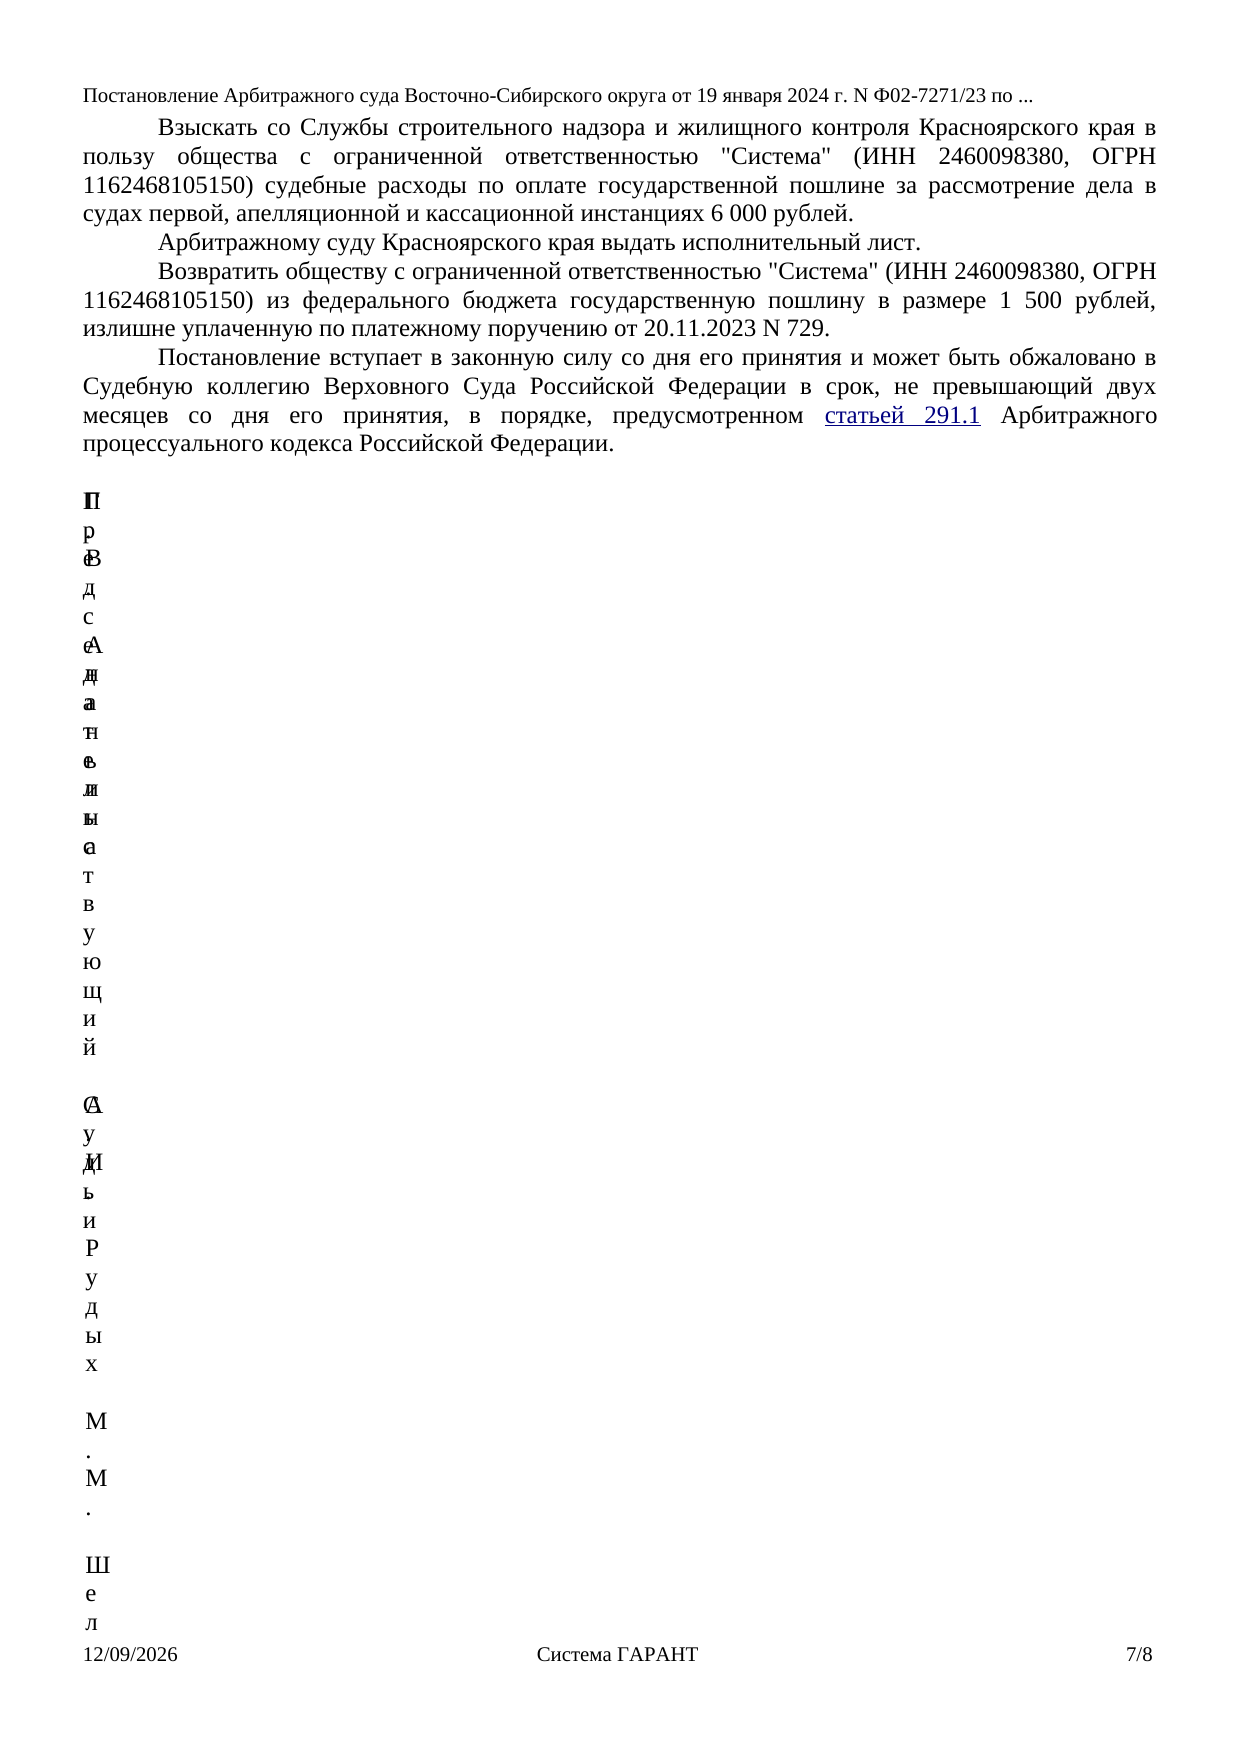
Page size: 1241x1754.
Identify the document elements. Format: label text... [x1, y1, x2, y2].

text Возвратить обществу с ограниченной ответственностью "Система" (ИНН 2460098380, ОГРН 1162468105150) из федерального бюджета государственную пошлину в размере 1 500 рублей, излишне уплаченную по платежному поручению от 20.11.2023 N 729. [83, 256, 1157, 342]
text Постановление вступает в законную силу со дня его принятия и может быть обжаловано в Судебную коллегию Верховного Суда Российской Федерации в срок, не превышающий двух месяцев со дня его принятия, в порядке, предусмотренном статьей 291.1 Арбитражного процессуального кодекса Российской Федерации. [83, 342, 1157, 457]
text Взыскать со Службы строительного надзора и жилищного контроля Красноярского края в пользу общества с ограниченной ответственностью "Система" (ИНН 2460098380, ОГРН 1162468105150) судебные расходы по оплате государственной пошлине за рассмотрение дела в судах первой, апелляционной и кассационной инстанциях 6 000 рублей. [83, 112, 1157, 227]
text Арбитражному суду Красноярского края выдать исполнительный лист. [83, 227, 1157, 256]
